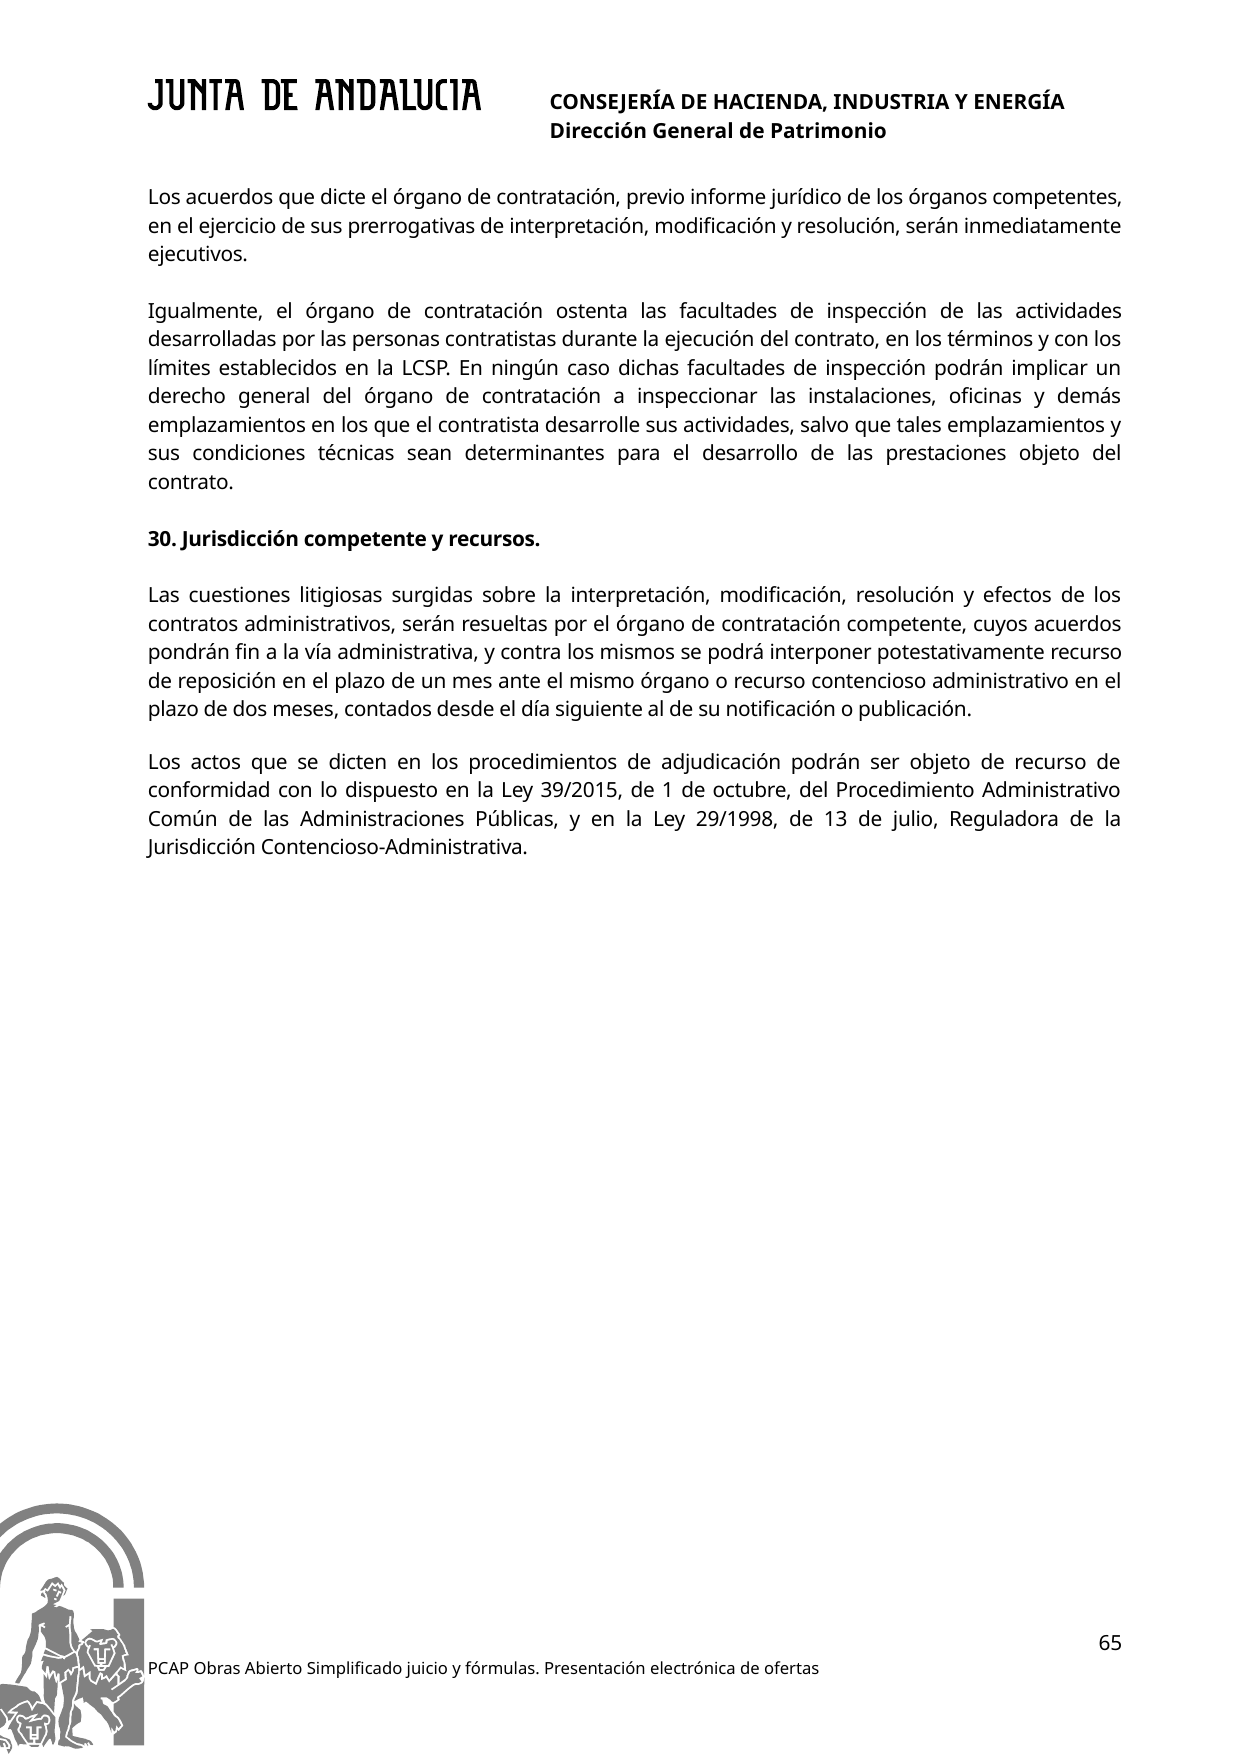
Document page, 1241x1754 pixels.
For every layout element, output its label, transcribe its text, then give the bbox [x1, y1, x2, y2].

text Los actos que se dicten en los procedimientos de adjudicación podrán ser objeto de recurso de conformidad con lo dispuesto en la Ley 39/2015, de 1 de octubre, del Procedimiento Administrativo Común de las Administraciones Públicas, y en la Ley 29/1998, de 13 de julio, Reguladora de la Jurisdicción Contencioso-Administrativa. [148, 747, 1122, 861]
text Las cuestiones litigiosas surgidas sobre la interpretación, modificación, resolución y efectos de los contratos administrativos, serán resueltas por el órgano de contratación competente, cuyos acuerdos pondrán fin a la vía administrativa, y contra los mismos se podrá interponer potestativamente recurso de reposición en el plazo de un mes ante el mismo órgano o recurso contencioso administrativo en el plazo de dos meses, contados desde el día siguiente al de su notificación o publicación. [148, 581, 1122, 723]
text 30. Jurisdicción competente y recursos. [148, 524, 1122, 552]
text Igualmente, el órgano de contratación ostenta las facultades de inspección de las actividades desarrolladas por las personas contratistas durante la ejecución del contrato, en los términos y con los límites establecidos en la LCSP. En ningún caso dichas facultades de inspección podrán implicar un derecho general del órgano de contratación a inspeccionar las instalaciones, oficinas y demás emplazamientos en los que el contratista desarrolle sus actividades, salvo que tales emplazamientos y sus condiciones técnicas sean determinantes para el desarrollo de las prestaciones objeto del contrato. [148, 296, 1122, 495]
text Los acuerdos que dicte el órgano de contratación, previo informe jurídico de los órganos competentes, en el ejercicio de sus prerrogativas de interpretación, modificación y resolución, serán inmediatamente ejecutivos. [148, 182, 1122, 268]
